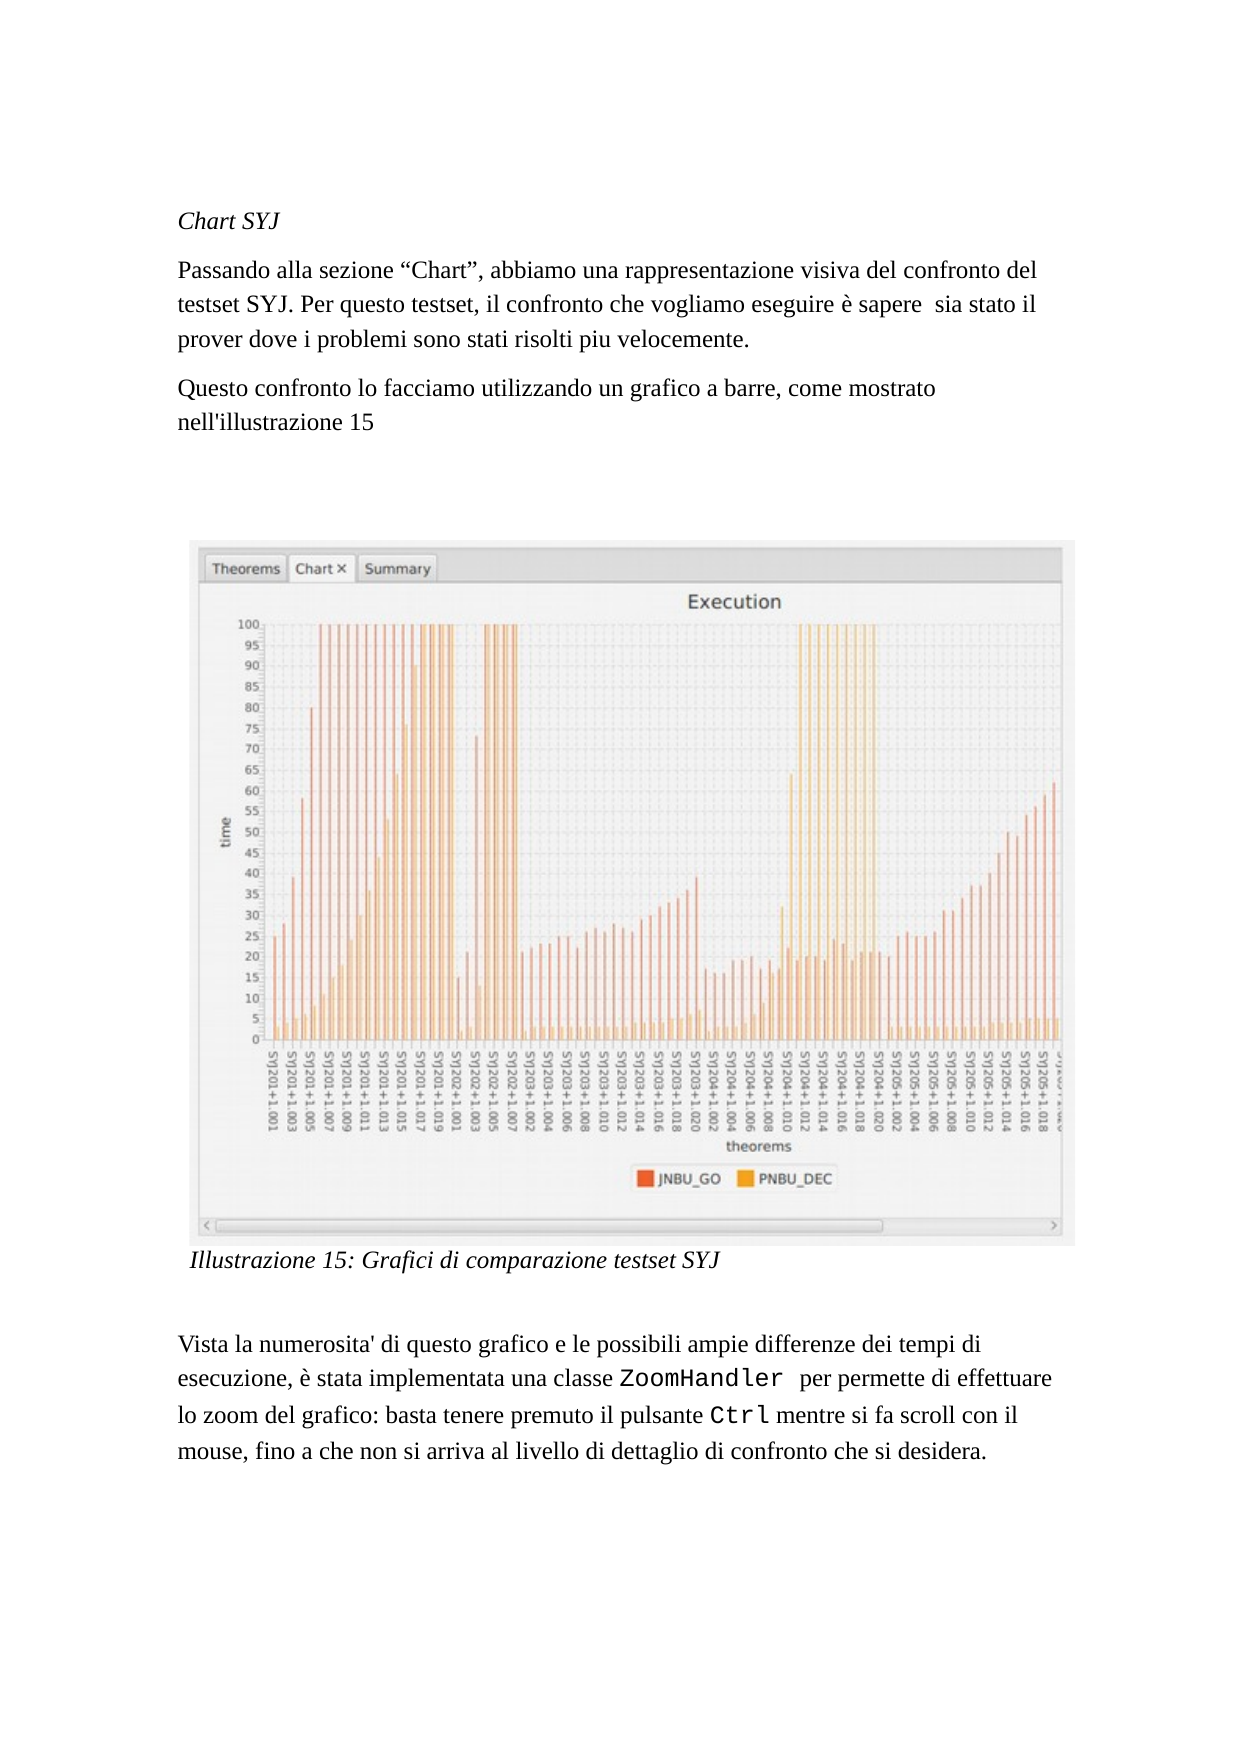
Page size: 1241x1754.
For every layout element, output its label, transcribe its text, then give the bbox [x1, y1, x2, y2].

subtitle Questo confronto lo facciamo utilizzando un grafico a barre, come mostrato nell'illustrazione 15 [177, 373, 1063, 436]
picture [189, 540, 1075, 1246]
subtitle Chart SYJ [177, 206, 1063, 234]
subtitle Vista la numerosita' di questo grafico e le possibili ampie differenze dei tempi di esecuzione, è stata implementata una classe ZoomHandler per permette di effettuare lo zoom del grafico: basta tenere premuto il pulsante Ctrl mentre si fa scroll con il mouse, fino a che non si arriva al livello di dettaglio di confronto che si desidera. [177, 1329, 1063, 1465]
subtitle Passando alla sezione “Chart”, abbiamo una rappresentazione visiva del confronto del testset SYJ. Per questo testset, il confronto che vogliamo eseguire è sapere sia stato il prover dove i problemi sono stati risolti piu velocemente. [177, 255, 1063, 353]
text Illustrazione 15: Grafici di comparazione testset SYJ [189, 1246, 1075, 1274]
